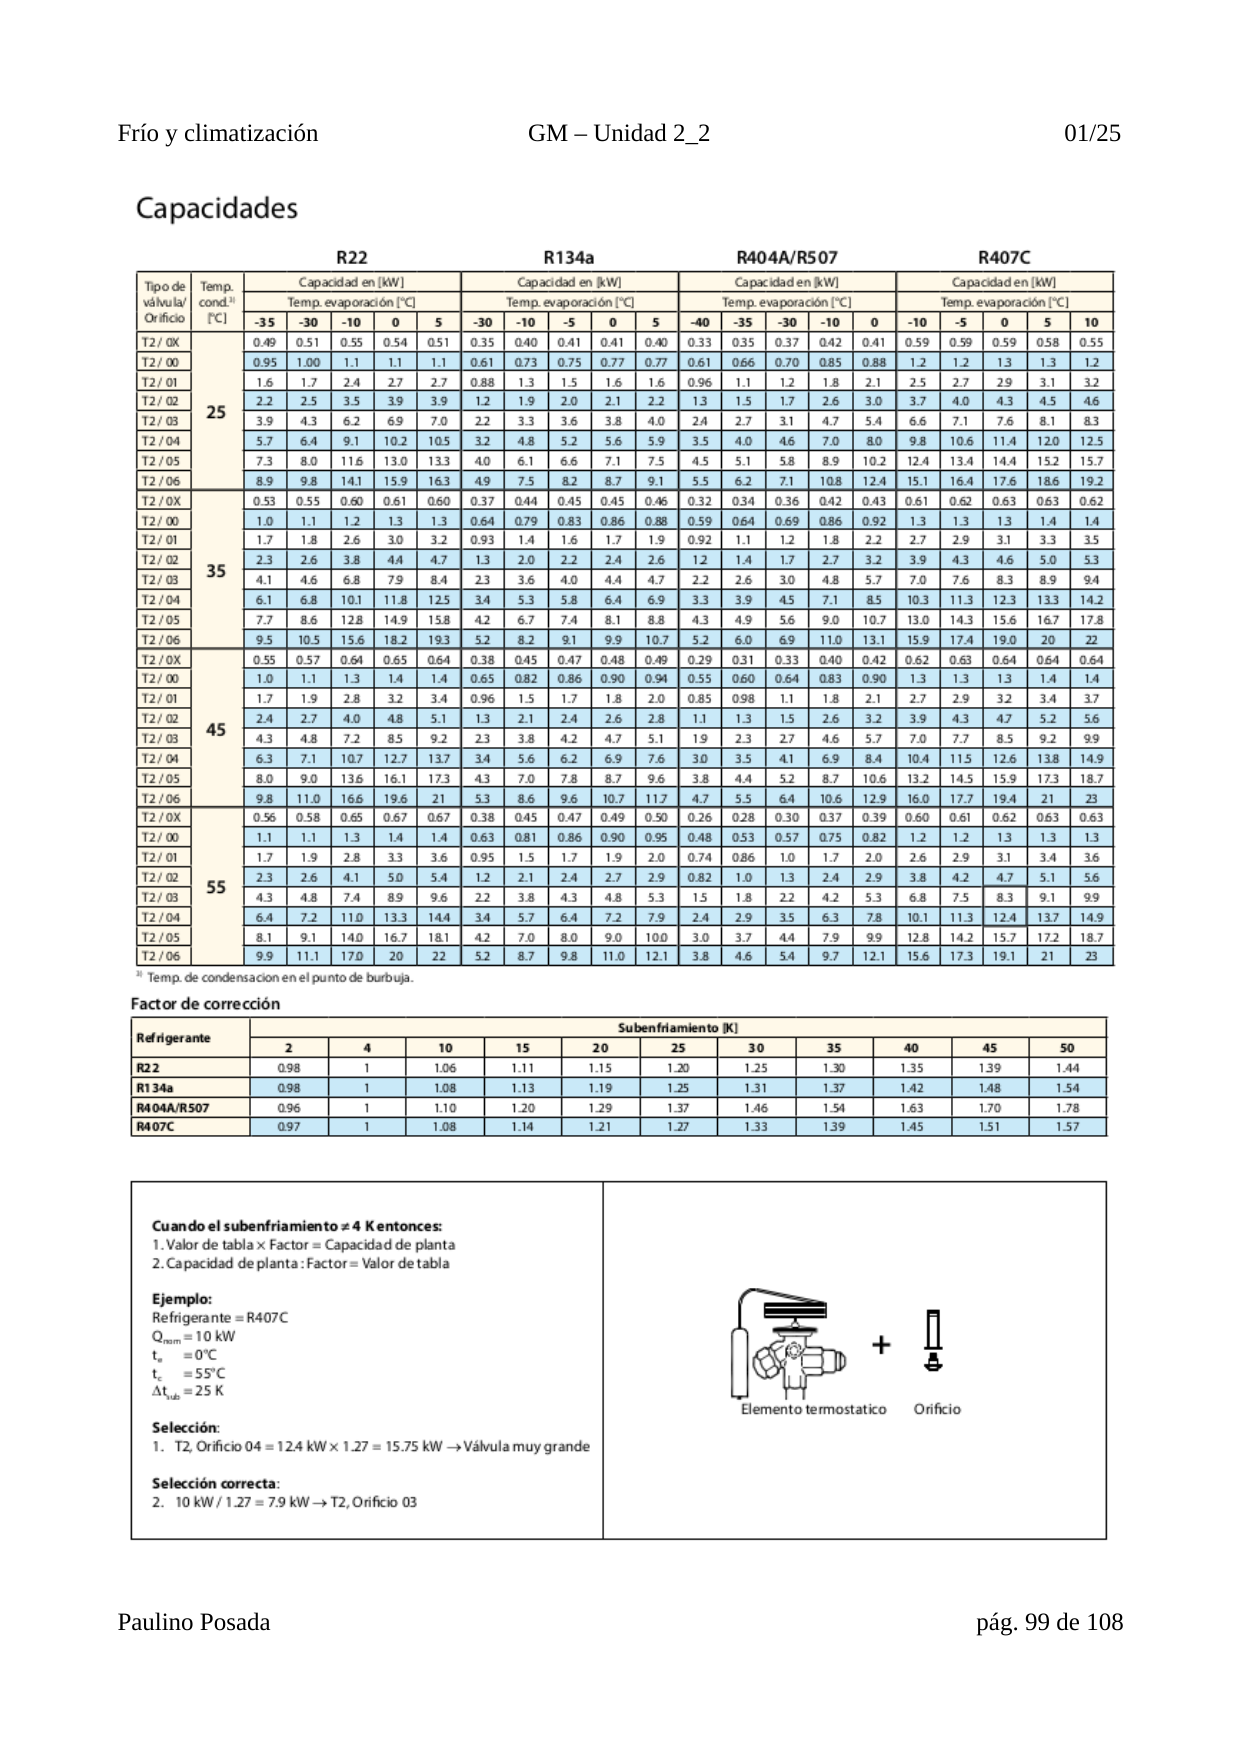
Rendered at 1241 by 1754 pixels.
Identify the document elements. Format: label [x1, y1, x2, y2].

picture [118, 191, 1127, 1553]
